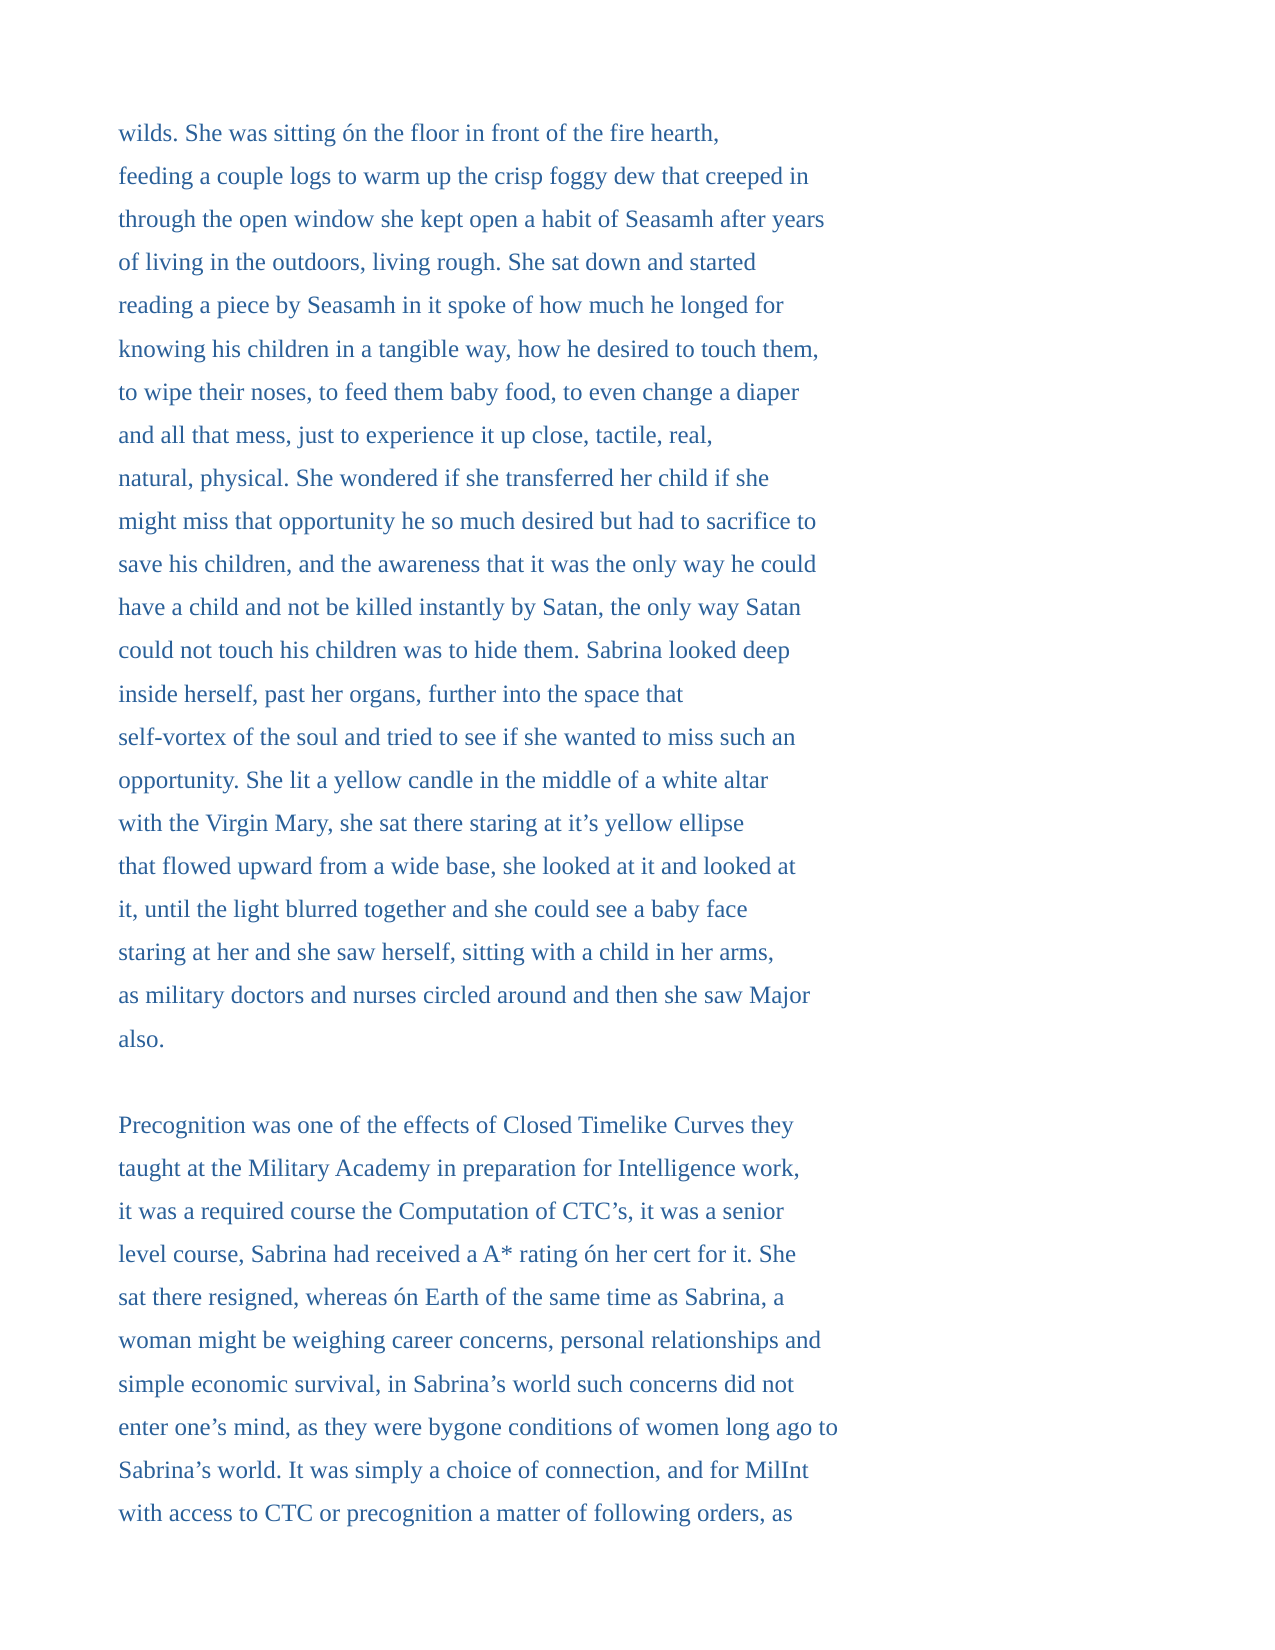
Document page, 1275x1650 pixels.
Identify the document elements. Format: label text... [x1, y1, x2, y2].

text wilds. She was sitting ón the floor in front of the fire hearth, feeding a couple logs to warm up the crisp foggy dew that creeped in through the open window she kept open a habit of Seasamh after years of living in the outdoors, living rough. She sat down and started reading a piece by Seasamh in it spoke of how much he longed for knowing his children in a tangible way, how he desired to touch them, to wipe their noses, to feed them baby food, to even change a diaper and all that mess, just to experience it up close, tactile, real, natural, physical. She wondered if she transferred her child if she might miss that opportunity he so much desired but had to sacrifice to save his children, and the awareness that it was the only way he could have a child and not be killed instantly by Satan, the only way Satan could not touch his children was to hide them. Sabrina looked deep inside herself, past her organs, further into the space that self-vortex of the soul and tried to see if she wanted to miss such an opportunity. She lit a yellow candle in the middle of a white altar with the Virgin Mary, she sat there staring at it’s yellow ellipse that flowed upward from a wide base, she looked at it and looked at it, until the light blurred together and she could see a baby face staring at her and she saw herself, sitting with a child in her arms, as military doctors and nurses circled around and then she saw Major also. Precognition was one of the effects of Closed Timelike Curves they taught at the Military Academy in preparation for Intelligence work, it was a required course the Computation of CTC’s, it was a senior level course, Sabrina had received a A* rating ón her cert for it. She sat there resigned, whereas ón Earth of the same time as Sabrina, a woman might be weighing career concerns, personal relationships and simple economic survival, in Sabrina’s world such concerns did not enter one’s mind, as they were bygone conditions of women long ago to Sabrina’s world. It was simply a choice of connection, and for MilInt with access to CTC or precognition a matter of following orders, as [118, 118, 1157, 1527]
